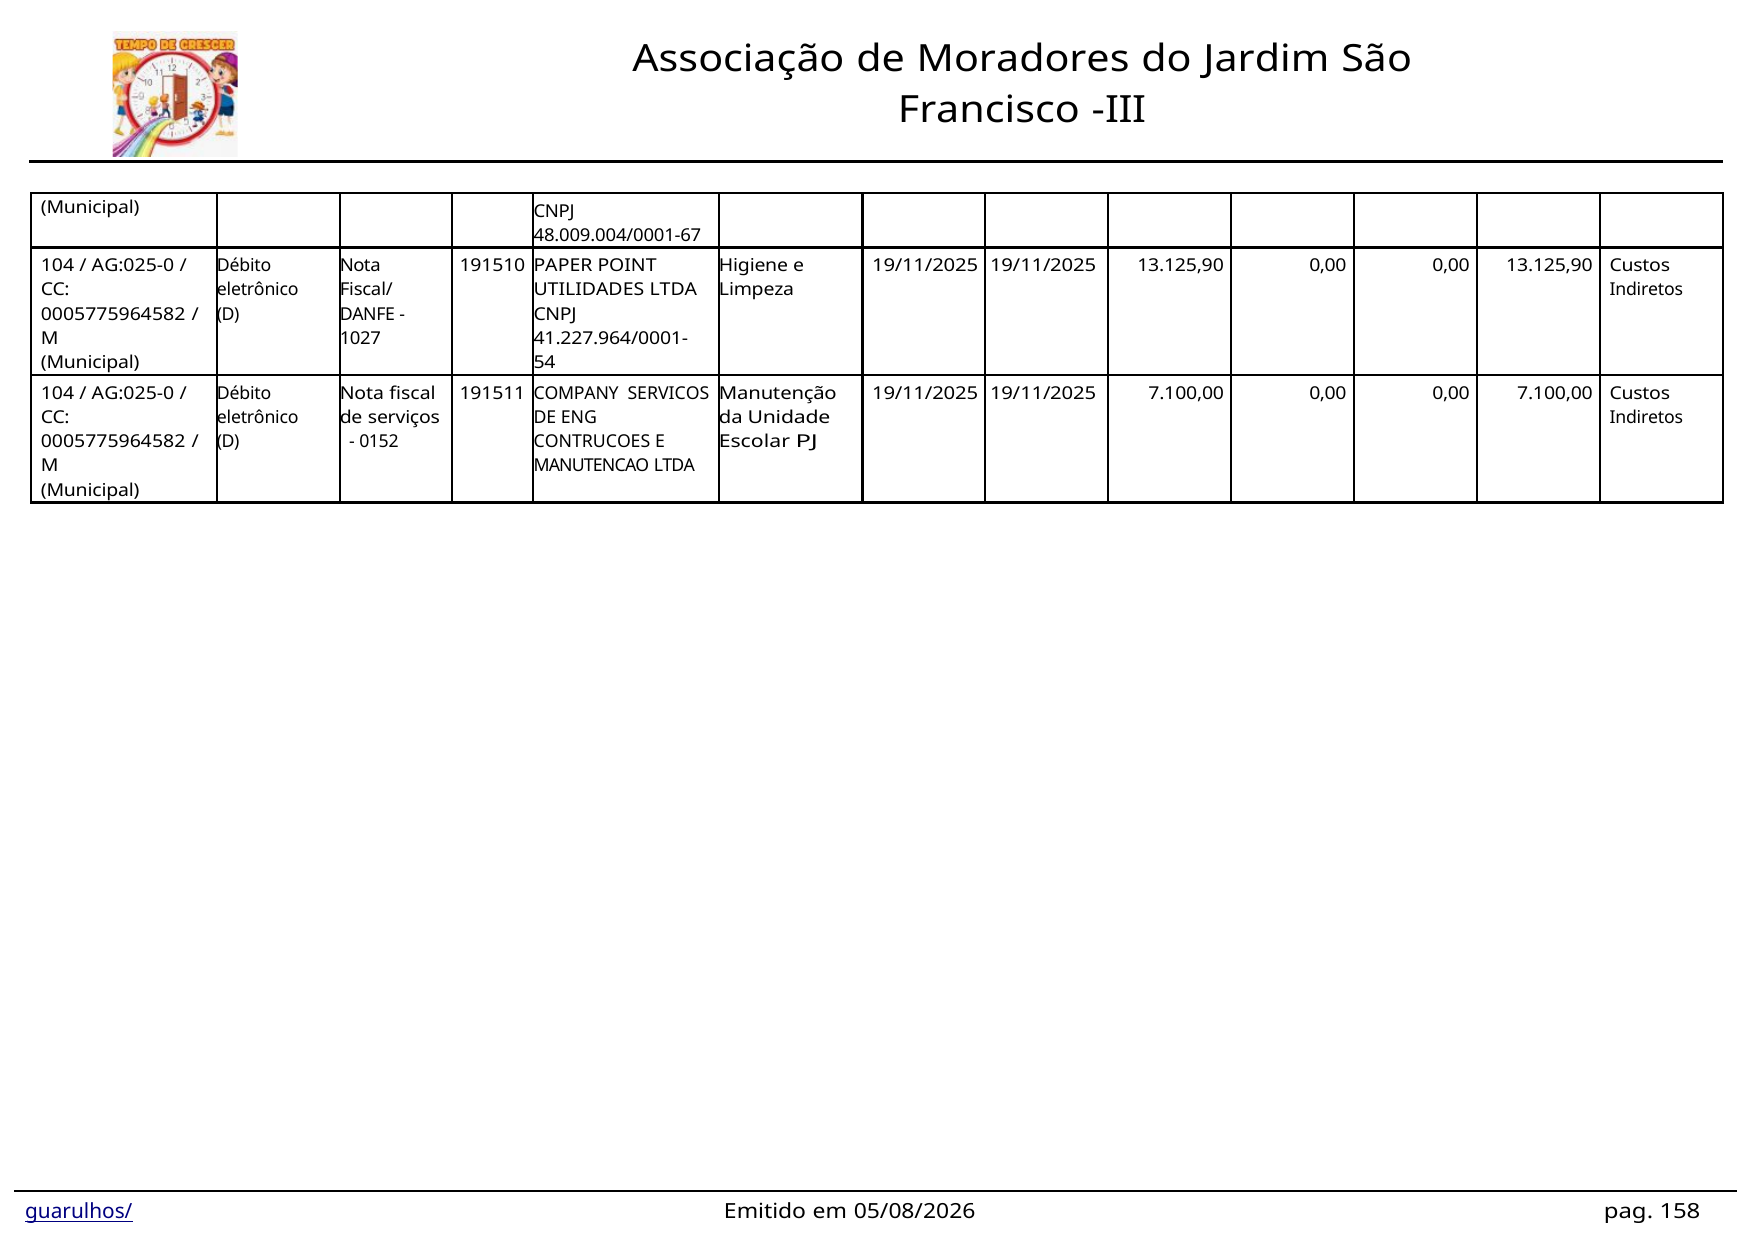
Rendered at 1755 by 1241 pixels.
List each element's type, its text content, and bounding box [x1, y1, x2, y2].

table_cell 0,00 [1232, 249, 1353, 374]
table_cell 13.125,90 [1109, 249, 1230, 374]
table_cell (Municipal) [32, 194, 216, 246]
table_cell [1478, 194, 1599, 246]
table_cell PAPER POINT UTILIDADES LTDA CNPJ 41.227.964/0001-54 [534, 249, 718, 374]
table_cell [864, 194, 984, 246]
table_cell [453, 194, 532, 246]
table_cell Nota fiscal de serviços - 0152 [341, 376, 451, 501]
table_cell Débito eletrônico (D) [218, 249, 339, 374]
table_cell [986, 194, 1107, 246]
table_cell COMPANY SERVICOS DE ENG CONTRUCOES E MANUTENCAO LTDA [534, 376, 718, 501]
table_cell Higiene e Limpeza [720, 249, 861, 374]
table_cell [341, 194, 451, 246]
table_cell 0,00 [1232, 376, 1353, 501]
table_cell [1355, 194, 1476, 246]
table_cell Manutenção da Unidade Escolar PJ [720, 376, 861, 501]
table_cell [218, 194, 339, 246]
table_cell 104 / AG:025-0 / CC: 0005775964582 / M (Municipal) [32, 249, 216, 374]
table_cell Débito eletrônico (D) [218, 376, 339, 501]
table_cell [720, 194, 861, 246]
table_cell 0,00 [1355, 376, 1476, 501]
table_cell 19/11/2025 [986, 376, 1107, 501]
table_cell 7.100,00 [1109, 376, 1230, 501]
table_cell 19/11/2025 [986, 249, 1107, 374]
table_cell 0,00 [1355, 249, 1476, 374]
table_cell 191511 [453, 376, 532, 501]
table_cell 19/11/2025 [864, 376, 984, 501]
table_cell 13.125,90 [1478, 249, 1599, 374]
table_cell CNPJ 48.009.004/0001-67 [534, 194, 718, 246]
table_cell 7.100,00 [1478, 376, 1599, 501]
table_cell 104 / AG:025-0 / CC: 0005775964582 / M (Municipal) [32, 376, 216, 501]
table_cell [1601, 194, 1722, 246]
table_cell Custos Indiretos [1601, 376, 1722, 501]
table_cell [1232, 194, 1353, 246]
table_cell [1109, 194, 1230, 246]
table_cell 19/11/2025 [864, 249, 984, 374]
table_cell Nota Fiscal/ DANFE - 1027 [341, 249, 451, 374]
table_cell Custos Indiretos [1601, 249, 1722, 374]
table_cell 191510 [453, 249, 532, 374]
